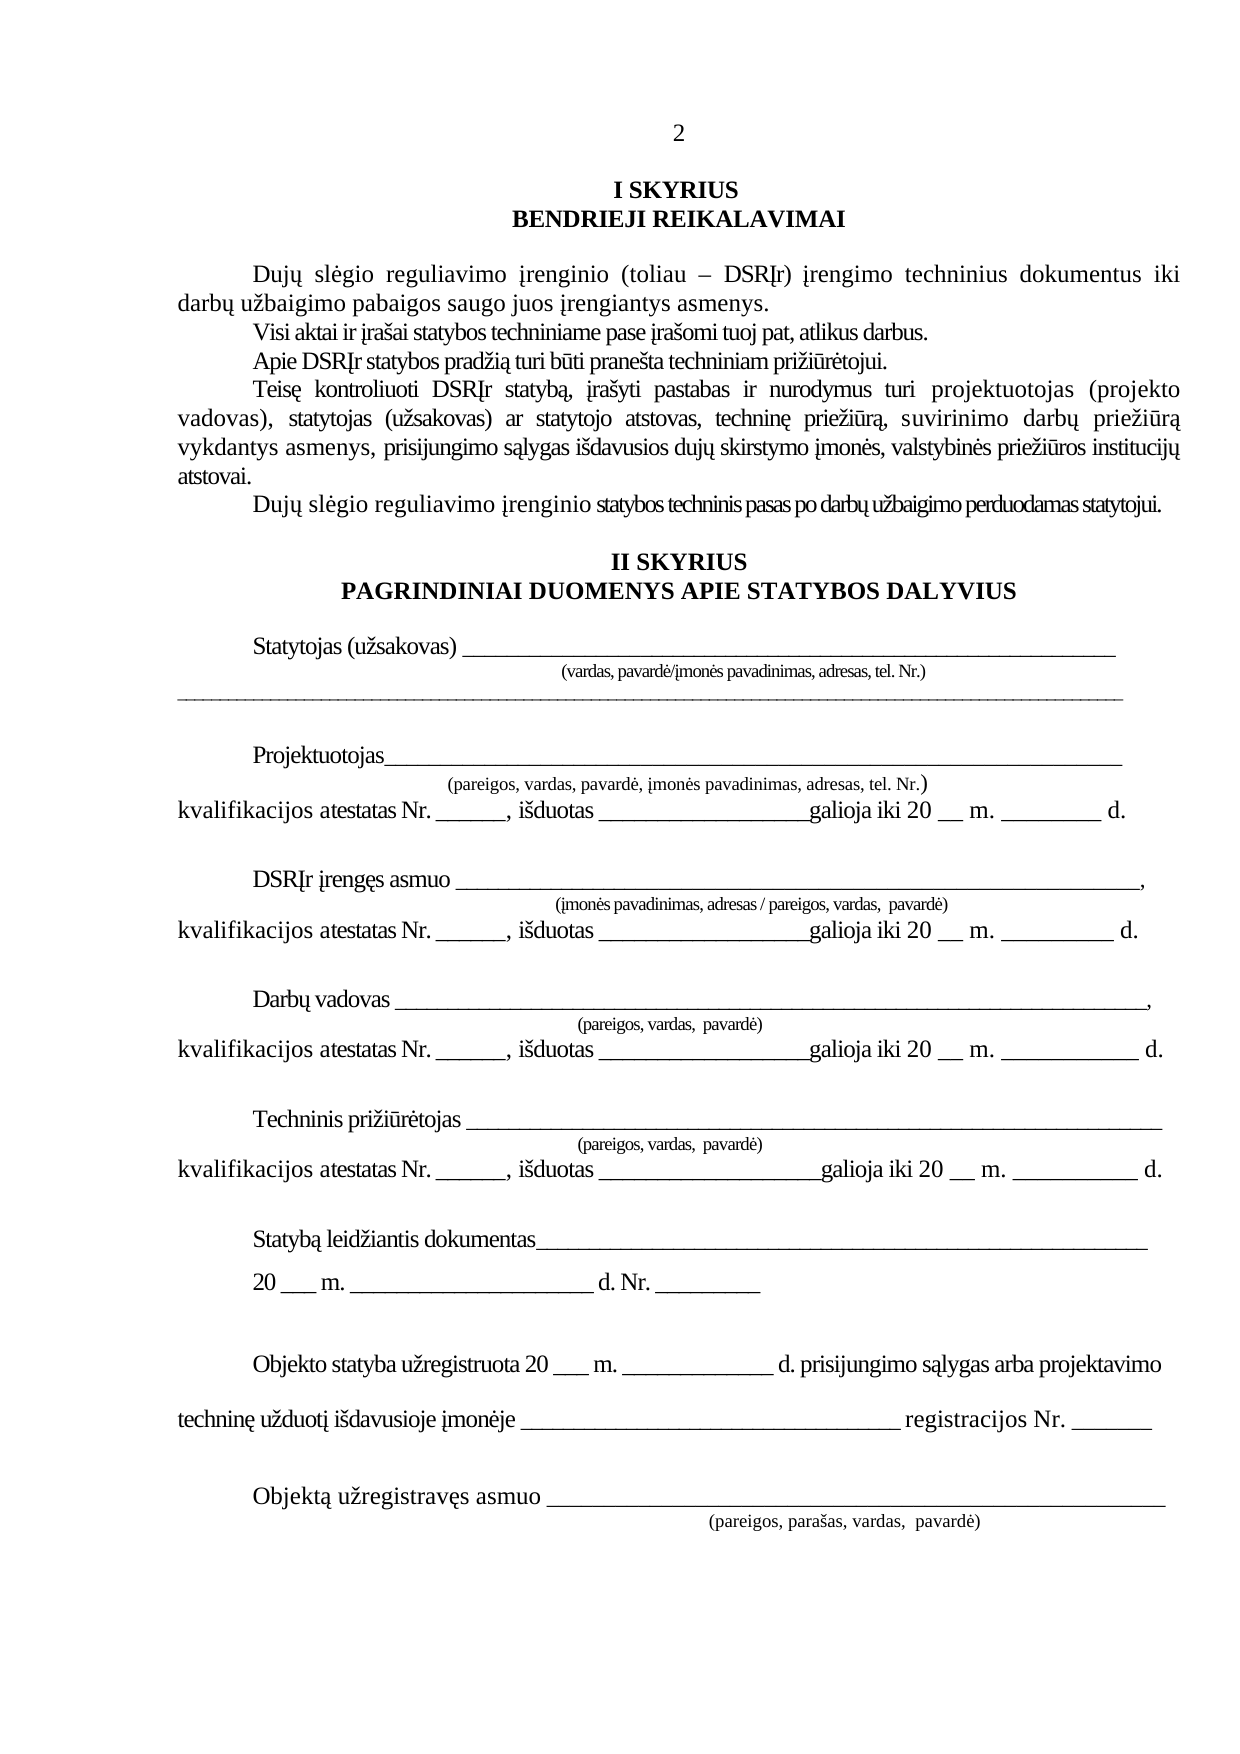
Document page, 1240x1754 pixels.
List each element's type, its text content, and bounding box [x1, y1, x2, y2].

text (pareigos, parašas, vardas, pavardė) [177, 1510, 1181, 1532]
text Objektą užregistravęs asmuo ______________________________________________________ [177, 1481, 1181, 1510]
text Statybą leidžiantis dokumentas__________________________________________________________ [177, 1224, 1181, 1252]
text Darbų vadovas ________________________________________________________________________, [177, 984, 1181, 1013]
text Dujų slėgio reguliavimo įrenginio (toliau – DSRĮr) įrengimo techninius dokumentus iki darbų užbaigimo pabaigos saugo juos įrengiantys asmenys. [177, 259, 1181, 317]
text II SKYRIUS [177, 547, 1181, 576]
text BENDRIEJI REIKALAVIMAI [177, 204, 1181, 233]
text ________________________________________________________________________________________________________________ [177, 681, 1181, 703]
text (įmonės pavadinimas, adresas / pareigos, vardas, pavardė) [180, 893, 1181, 915]
text (pareigos, vardas, pavardė) [177, 1133, 1181, 1154]
text Statytojas (užsakovas) _____________________________________________ [177, 631, 1181, 659]
text (pareigos, vardas, pavardė, įmonės pavadinimas, adresas, tel. Nr.) [312, 768, 1181, 795]
text Teisę kontroliuoti DSRĮr statybą, įrašyti pastabas ir nurodymus turi projektuotojas (projekto vadovas), statytojas (užsakovas) ar statytojo atstovas, techninę priežiūrą, suvirinimo darbų priežiūrą vykdantys asmenys, prisijungimo sąlygas išdavusios dujų skirstymo įmonės, valstybinės priežiūros institucijų atstovai. [177, 374, 1181, 489]
text kvalifikacijos atestatas Nr. ______, išduotas ___________________galioja iki 20 __ m. __________ d. [177, 1154, 1181, 1183]
text (pareigos, vardas, pavardė) [177, 1013, 1181, 1034]
text (vardas, pavardė/įmonės pavadinimas, adresas, tel. Nr.) [177, 659, 1181, 681]
text kvalifikacijos atestatas Nr. ______, išduotas __________________galioja iki 20 __ m. ___________ d. [177, 1034, 1181, 1063]
text Visi aktai ir įrašai statybos techniniame pase įrašomi tuoj pat, atlikus darbus. [177, 317, 1181, 346]
text Pagrindiniai duomenys apie statybos dalyvius [177, 576, 1181, 604]
text techninę užduotį išdavusioje įmonėje ____________________________________ registracijos Nr. _______ [177, 1404, 1181, 1433]
text DSRĮr įrengęs asmuo _____________________________________________________________, [177, 864, 1181, 893]
text Projektuotojas __________________________________________ [177, 740, 1181, 768]
text Techninis prižiūrėtojas __________________________________________________________________ [177, 1104, 1181, 1133]
text Apie DSRĮr statybos pradžią turi būti pranešta techniniam prižiūrėtojui. [177, 346, 1181, 374]
text Objekto statyba užregistruota 20 ___ m. _____________ d. prisijungimo sąlygas arba projektavimo [177, 1349, 1181, 1378]
text kvalifikacijos atestatas Nr. ______, išduotas __________________galioja iki 20 __ m. ________ d. [177, 795, 1181, 824]
text Dujų slėgio reguliavimo įrenginio statybos techninis pasas po darbų užbaigimo perduodamas statytojui. [177, 489, 1181, 518]
text I SKYRIUS [177, 176, 1181, 204]
text 20 ___ m. _____________________ d. Nr. _________ [177, 1267, 1181, 1296]
text kvalifikacijos atestatas Nr. ______, išduotas __________________galioja iki 20 __ m. _________ d. [177, 915, 1181, 943]
